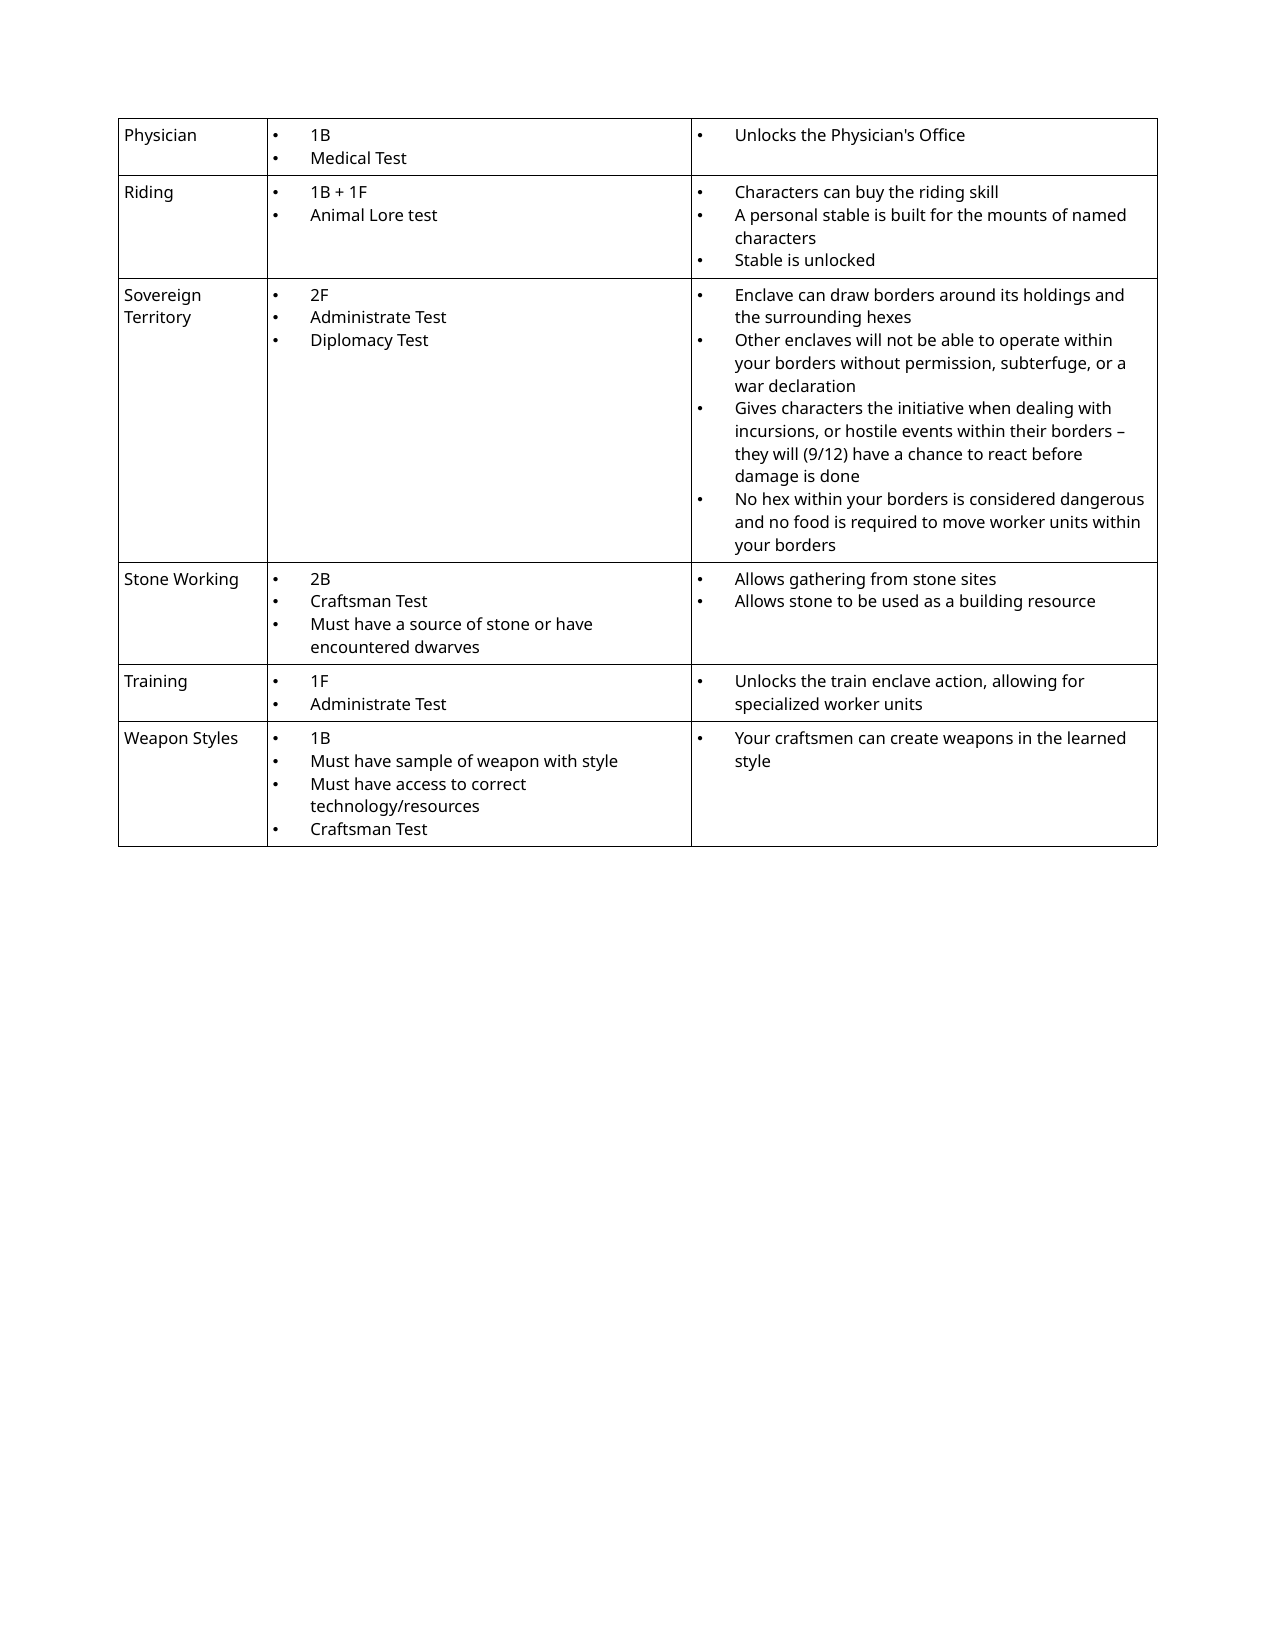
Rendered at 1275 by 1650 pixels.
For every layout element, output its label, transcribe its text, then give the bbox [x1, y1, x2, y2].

table_cell Sovereign Territory [119, 279, 267, 562]
table_cell Stone Working [119, 563, 267, 664]
table_cell 2F Administrate Test Diplomacy Test [268, 279, 691, 562]
table_cell Physician [119, 119, 267, 175]
table_cell 1B + 1F Animal Lore test [268, 176, 691, 277]
table_cell Weapon Styles [119, 722, 267, 846]
table_cell Unlocks the Physician's Office [692, 119, 1157, 175]
table_cell Characters can buy the riding skill A personal stable is built for the mounts of named characters Stable is unlocked [692, 176, 1157, 277]
table_cell 1B Must have sample of weapon with style Must have access to correct technology/resources Craftsman Test [268, 722, 691, 846]
table_cell Unlocks the train enclave action, allowing for specialized worker units [692, 665, 1157, 721]
table_cell 1F Administrate Test [268, 665, 691, 721]
table_cell 1B Medical Test [268, 119, 691, 175]
table_cell Training [119, 665, 267, 721]
table_cell Riding [119, 176, 267, 277]
table_cell Enclave can draw borders around its holdings and the surrounding hexes Other enclaves will not be able to operate within your borders without permission, subterfuge, or a war declaration Gives characters the initiative when dealing with incursions, or hostile events within their borders – they will (9/12) have a chance to react before damage is done No hex within your borders is considered dangerous and no food is required to move worker units within your borders [692, 279, 1157, 562]
table_cell 2B Craftsman Test Must have a source of stone or have encountered dwarves [268, 563, 691, 664]
table_cell Allows gathering from stone sites Allows stone to be used as a building resource [692, 563, 1157, 664]
table_cell Your craftsmen can create weapons in the learned style [692, 722, 1157, 846]
